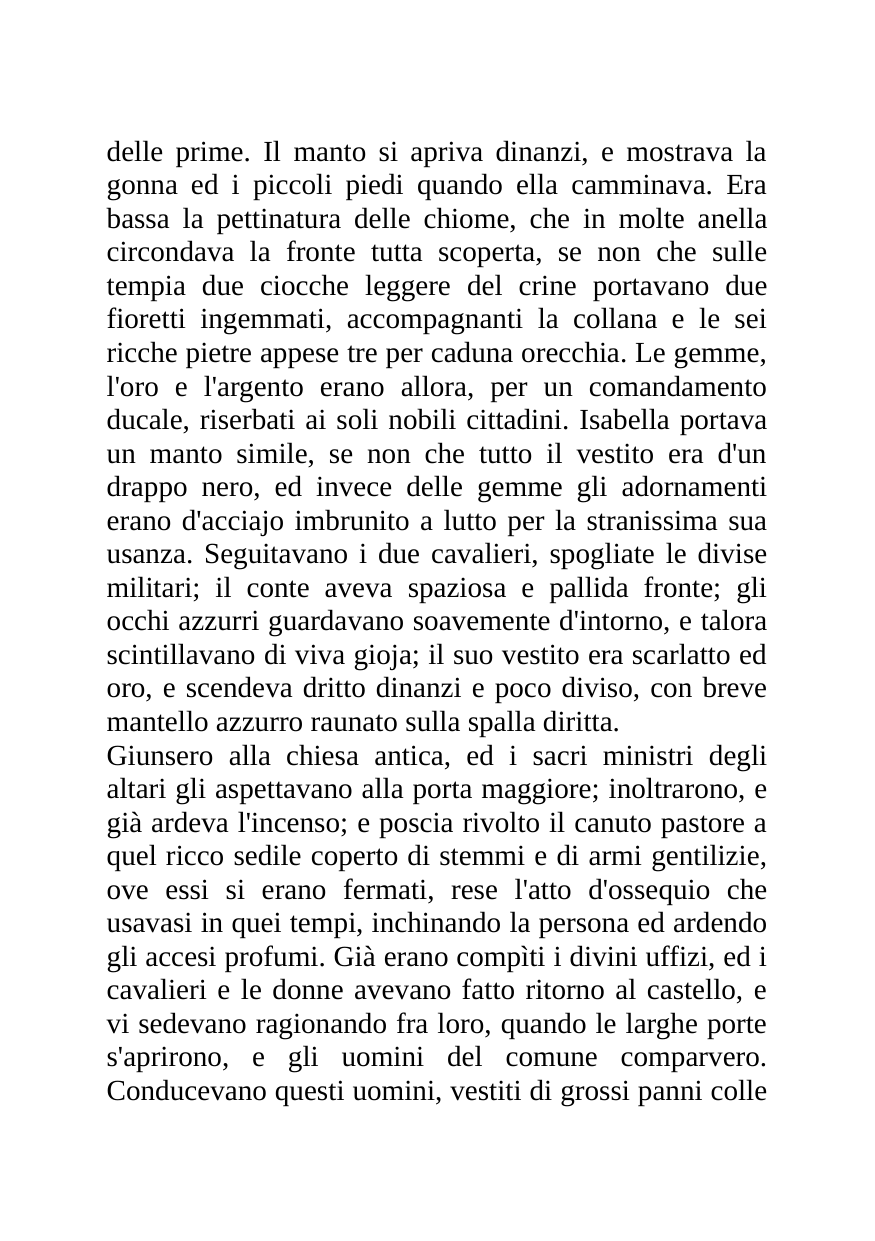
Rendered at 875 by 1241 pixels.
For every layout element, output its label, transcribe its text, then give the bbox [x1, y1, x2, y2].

text Giunsero alla chiesa antica, ed i sacri ministri degli altari gli aspettavano alla porta maggiore; inoltrarono, e già ardeva l'incenso; e poscia rivolto il canuto pastore a quel ricco sedile coperto di stemmi e di armi gentilizie, ove essi si erano fermati, rese l'atto d'ossequio che usavasi in quei tempi, inchinando la persona ed ardendo gli accesi profumi. Già erano compìti i divini uffizi, ed i cavalieri e le donne avevano fatto ritorno al castello, e vi sedevano ragionando fra loro, quando le larghe porte s'aprirono, e gli uomini del comune comparvero. Conducevano questi uomini, vestiti di grossi panni colle [106, 738, 768, 1107]
text delle prime. Il manto si apriva dinanzi, e mostrava la gonna ed i piccoli piedi quando ella camminava. Era bassa la pettinatura delle chiome, che in molte anella circondava la fronte tutta scoperta, se non che sulle tempia due ciocche leggere del crine portavano due fioretti ingemmati, accompagnanti la collana e le sei ricche pietre appese tre per caduna orecchia. Le gemme, l'oro e l'argento erano allora, per un comandamento ducale, riserbati ai soli nobili cittadini. Isabella portava un manto simile, se non che tutto il vestito era d'un drappo nero, ed invece delle gemme gli adornamenti erano d'acciajo imbrunito a lutto per la stranissima sua usanza. Seguitavano i due cavalieri, spogliate le divise militari; il conte aveva spaziosa e pallida fronte; gli occhi azzurri guardavano soavemente d'intorno, e talora scintillavano di viva gioja; il suo vestito era scarlatto ed oro, e scendeva dritto dinanzi e poco diviso, con breve mantello azzurro raunato sulla spalla diritta. [106, 134, 768, 738]
